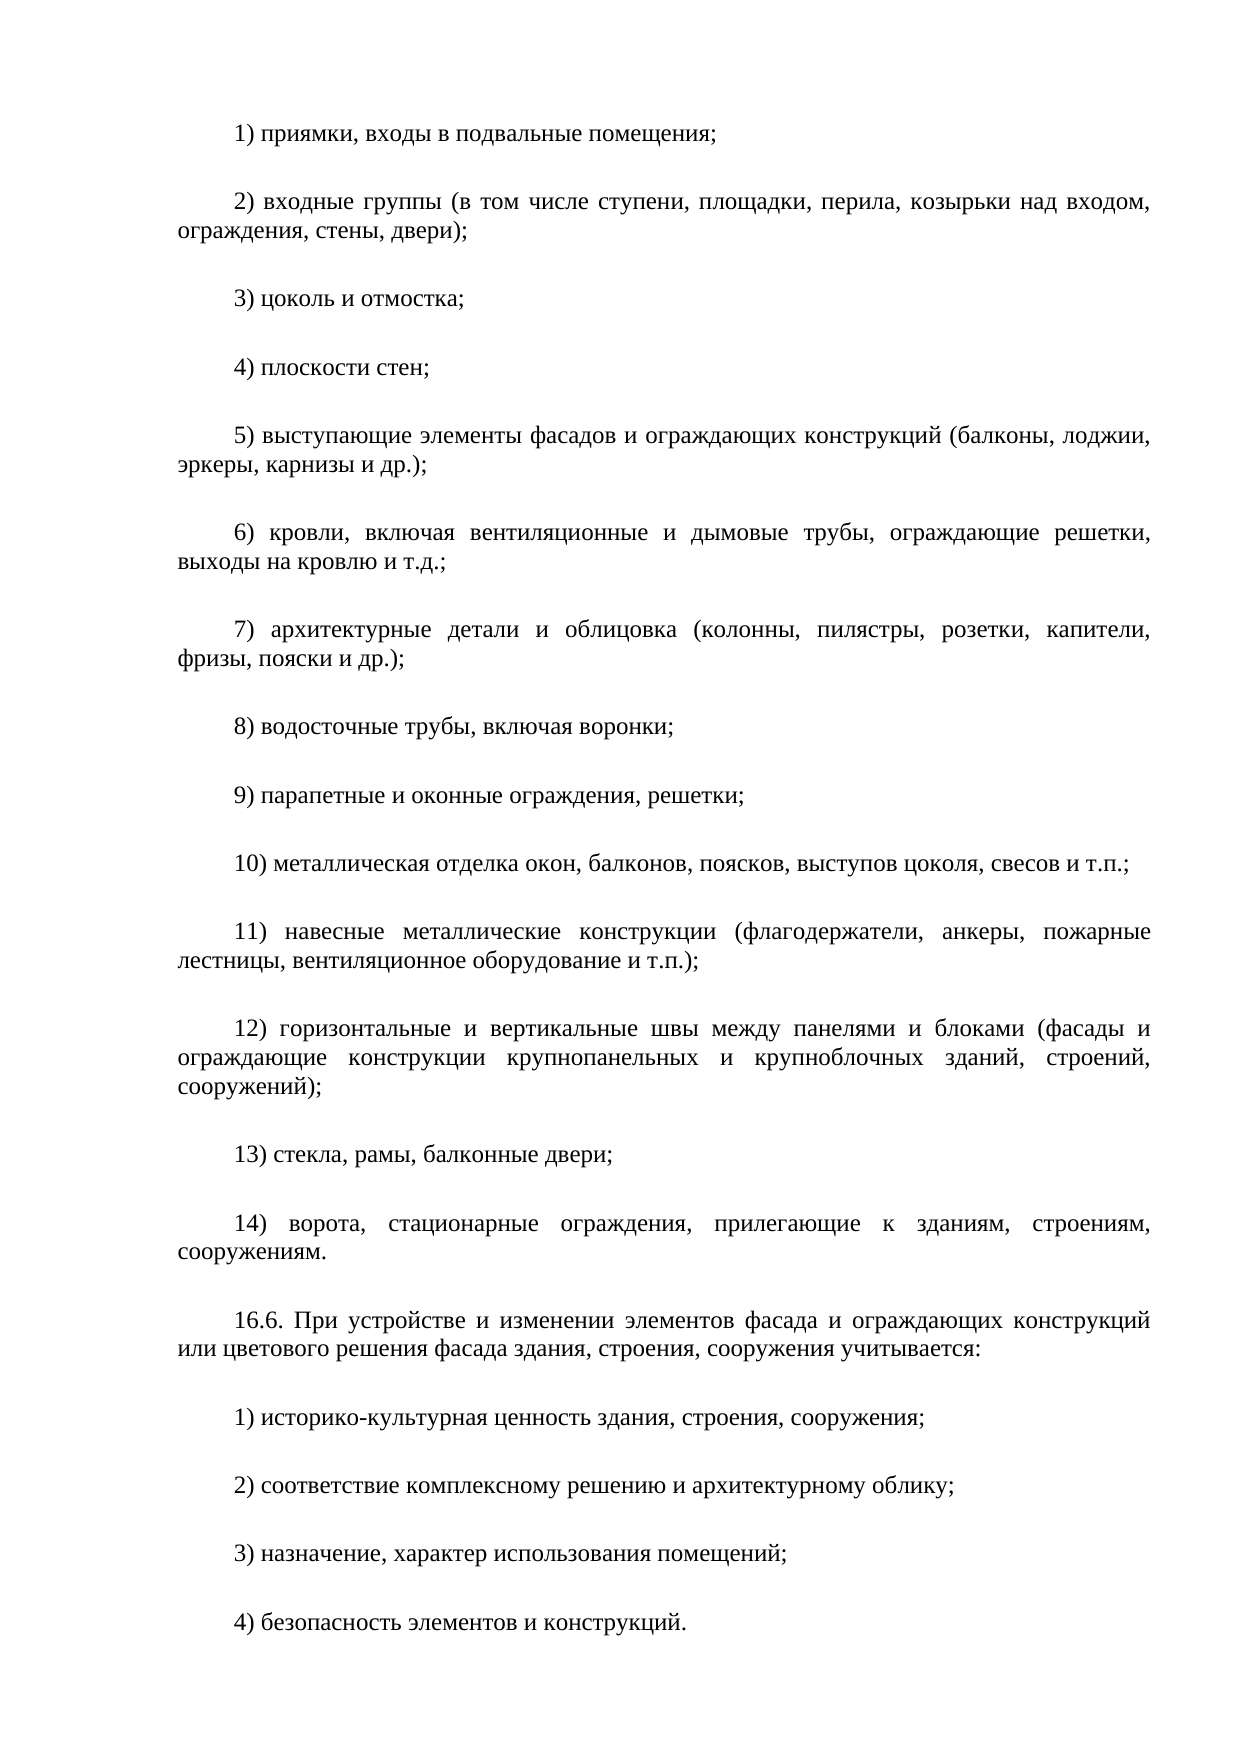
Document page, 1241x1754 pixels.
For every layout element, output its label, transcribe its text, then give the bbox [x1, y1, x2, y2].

text 4) безопасность элементов и конструкций. [177, 1607, 1152, 1636]
text 3) назначение, характер использования помещений; [177, 1538, 1152, 1567]
text 8) водосточные трубы, включая воронки; [177, 711, 1152, 740]
text 16.6. При устройстве и изменении элементов фасада и ограждающих конструкций или цветового решения фасада здания, строения, сооружения учитывается: [177, 1305, 1152, 1362]
text 11) навесные металлические конструкции (флагодержатели, анкеры, пожарные лестницы, вентиляционное оборудование и т.п.); [177, 916, 1152, 974]
text 4) плоскости стен; [177, 352, 1152, 381]
text 12) горизонтальные и вертикальные швы между панелями и блоками (фасады и ограждающие конструкции крупнопанельных и крупноблочных зданий, строений, сооружений); [177, 1013, 1152, 1100]
text 6) кровли, включая вентиляционные и дымовые трубы, ограждающие решетки, выходы на кровлю и т.д.; [177, 517, 1152, 575]
text 13) стекла, рамы, балконные двери; [177, 1139, 1152, 1168]
text 3) цоколь и отмостка; [177, 283, 1152, 312]
text 5) выступающие элементы фасадов и ограждающих конструкций (балконы, лоджии, эркеры, карнизы и др.); [177, 420, 1152, 478]
text 2) входные группы (в том числе ступени, площадки, перила, козырьки над входом, ограждения, стены, двери); [177, 186, 1152, 244]
text 10) металлическая отделка окон, балконов, поясков, выступов цоколя, свесов и т.п.; [177, 848, 1152, 877]
text 14) ворота, стационарные ограждения, прилегающие к зданиям, строениям, сооружениям. [177, 1208, 1152, 1265]
text 9) парапетные и оконные ограждения, решетки; [177, 780, 1152, 808]
text 7) архитектурные детали и облицовка (колонны, пилястры, розетки, капители, фризы, пояски и др.); [177, 614, 1152, 672]
text 1) историко-культурная ценность здания, строения, сооружения; [177, 1402, 1152, 1431]
text 1) приямки, входы в подвальные помещения; [177, 118, 1152, 147]
text 2) соответствие комплексному решению и архитектурному облику; [177, 1470, 1152, 1499]
